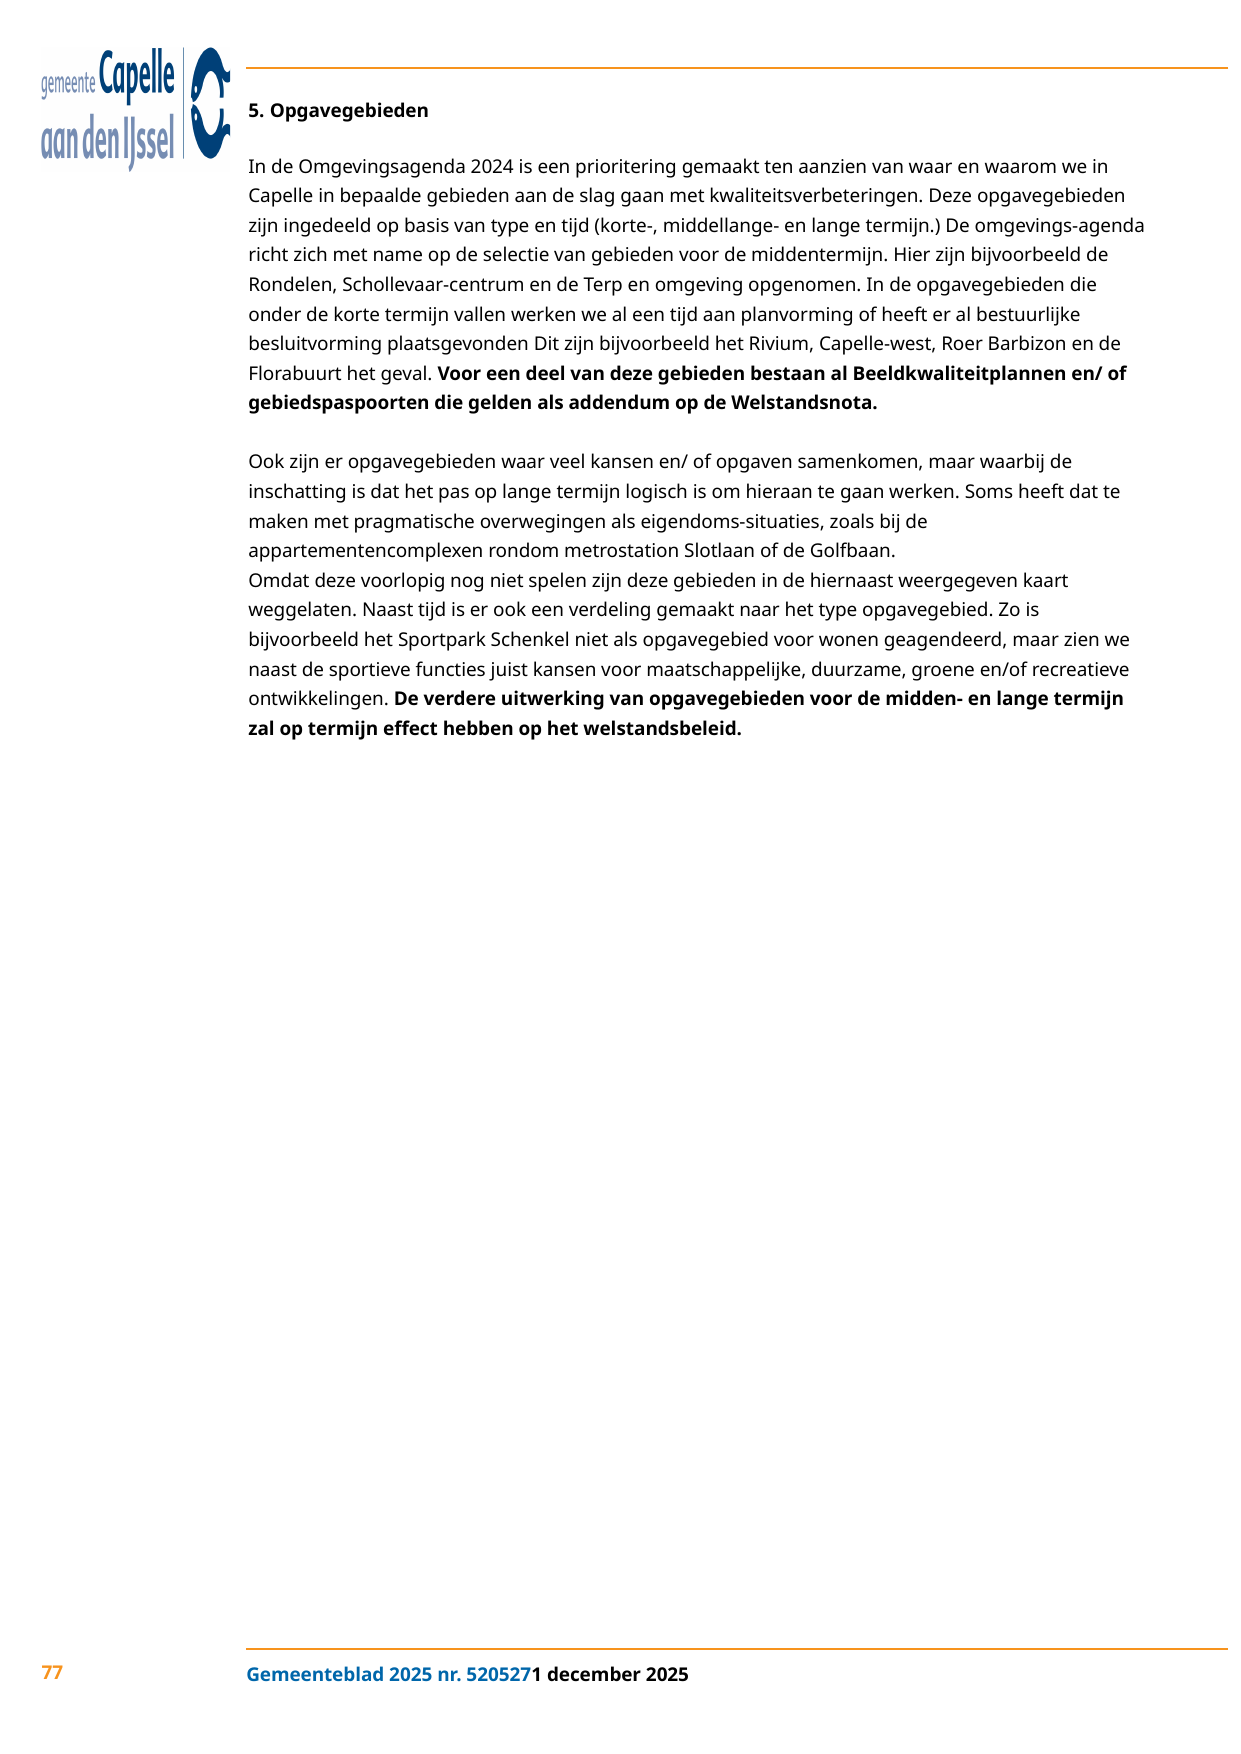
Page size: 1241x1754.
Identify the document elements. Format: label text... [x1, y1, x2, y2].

text In de Omgevingsagenda 2024 is een prioritering gemaakt ten aanzien van waar en waarom we in Capelle in bepaalde gebieden aan de slag gaan met kwaliteitsverbeteringen. Deze opgavegebieden zijn ingedeeld op basis van type en tijd (korte-, middellange- en lange termijn.) De omgevings-agenda richt zich met name op de selectie van gebieden voor de middentermijn. Hier zijn bijvoorbeeld de Rondelen, Schollevaar-centrum en de Terp en omgeving opgenomen. In de opgavegebieden die onder de korte termijn vallen werken we al een tijd aan planvorming of heeft er al bestuurlijke besluitvorming plaatsgevonden Dit zijn bijvoorbeeld het Rivium, Capelle-west, Roer Barbizon en de Florabuurt het geval. Voor een deel van deze gebieden bestaan al Beeldkwaliteitplannen en/ of gebiedspaspoorten die gelden als addendum op de Welstandsnota. [248, 153, 1152, 415]
picture [41, 47, 231, 172]
text Omdat deze voorlopig nog niet spelen zijn deze gebieden in de hiernaast weergegeven kaart weggelaten. Naast tijd is er ook een verdeling gemaakt naar het type opgavegebied. Zo is bijvoorbeeld het Sportpark Schenkel niet als opgavegebied voor wonen geagendeerd, maar zien we naast de sportieve functies juist kansen voor maatschappelijke, duurzame, groene en/of recreatieve ontwikkelingen. De verdere uitwerking van opgavegebieden voor de midden- en lange termijn zal op termijn effect hebben op het welstandsbeleid. [248, 567, 1152, 741]
text Ook zijn er opgavegebieden waar veel kansen en/ of opgaven samenkomen, maar waarbij de inschatting is dat het pas op lange termijn logisch is om hieraan te gaan werken. Soms heeft dat te maken met pragmatische overwegingen als eigendoms-situaties, zoals bij de appartementencomplexen rondom metrostation Slotlaan of de Golfbaan. [248, 449, 1152, 563]
text 5. Opgavegebieden [248, 95, 1152, 123]
